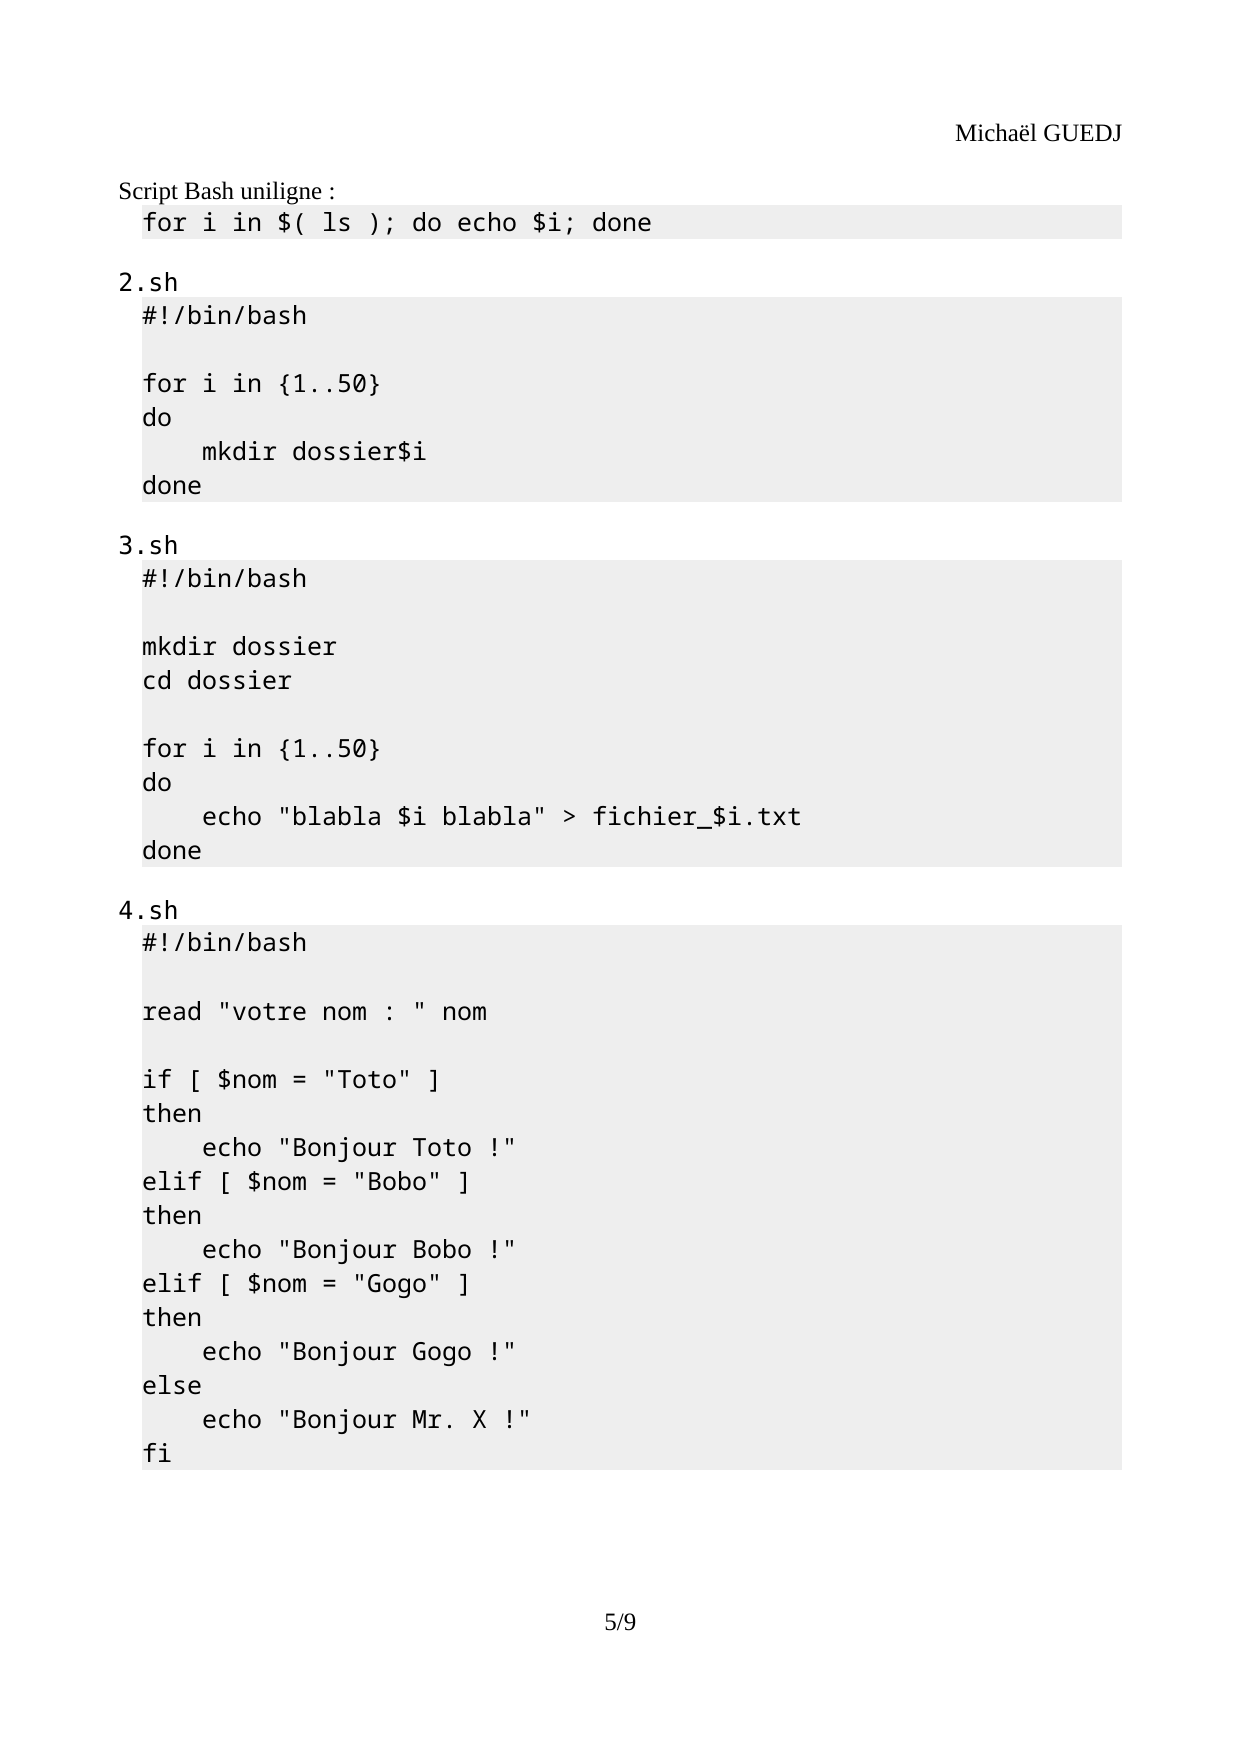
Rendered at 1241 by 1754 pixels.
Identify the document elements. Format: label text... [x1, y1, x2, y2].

text fi [142, 1436, 1122, 1470]
text #!/bin/bash [142, 297, 1122, 332]
text for i in $( ls ); do echo $i; done [142, 205, 1122, 239]
text if [ $nom = "Toto" ] [142, 1061, 1122, 1095]
text echo "Bonjour Toto !" [142, 1129, 1122, 1163]
text for i in {1..50} [142, 366, 1122, 400]
text echo "Bonjour Bobo !" [142, 1232, 1122, 1266]
text done [142, 833, 1122, 867]
text then [142, 1300, 1122, 1334]
text elif [ $nom = "Gogo" ] [142, 1266, 1122, 1300]
text echo "Bonjour Mr. X !" [142, 1402, 1122, 1436]
text do [142, 764, 1122, 799]
text cd dossier [142, 662, 1122, 696]
text 4.sh [118, 896, 1122, 925]
text done [142, 468, 1122, 502]
text elif [ $nom = "Bobo" ] [142, 1163, 1122, 1198]
text #!/bin/bash [142, 925, 1122, 959]
text #!/bin/bash [142, 560, 1122, 594]
text Script Bash uniligne : [118, 176, 1122, 205]
text 3.sh [118, 531, 1122, 560]
text for i in {1..50} [142, 731, 1122, 764]
text read "votre nom : " nom [142, 993, 1122, 1027]
text then [142, 1198, 1122, 1232]
text else [142, 1368, 1122, 1402]
text do [142, 400, 1122, 434]
text echo "Bonjour Gogo !" [142, 1334, 1122, 1368]
text mkdir dossier [142, 628, 1122, 662]
text 2.sh [118, 268, 1122, 297]
text echo "blabla $i blabla" > fichier_$i.txt [142, 799, 1122, 833]
text mkdir dossier$i [142, 434, 1122, 468]
text then [142, 1095, 1122, 1129]
